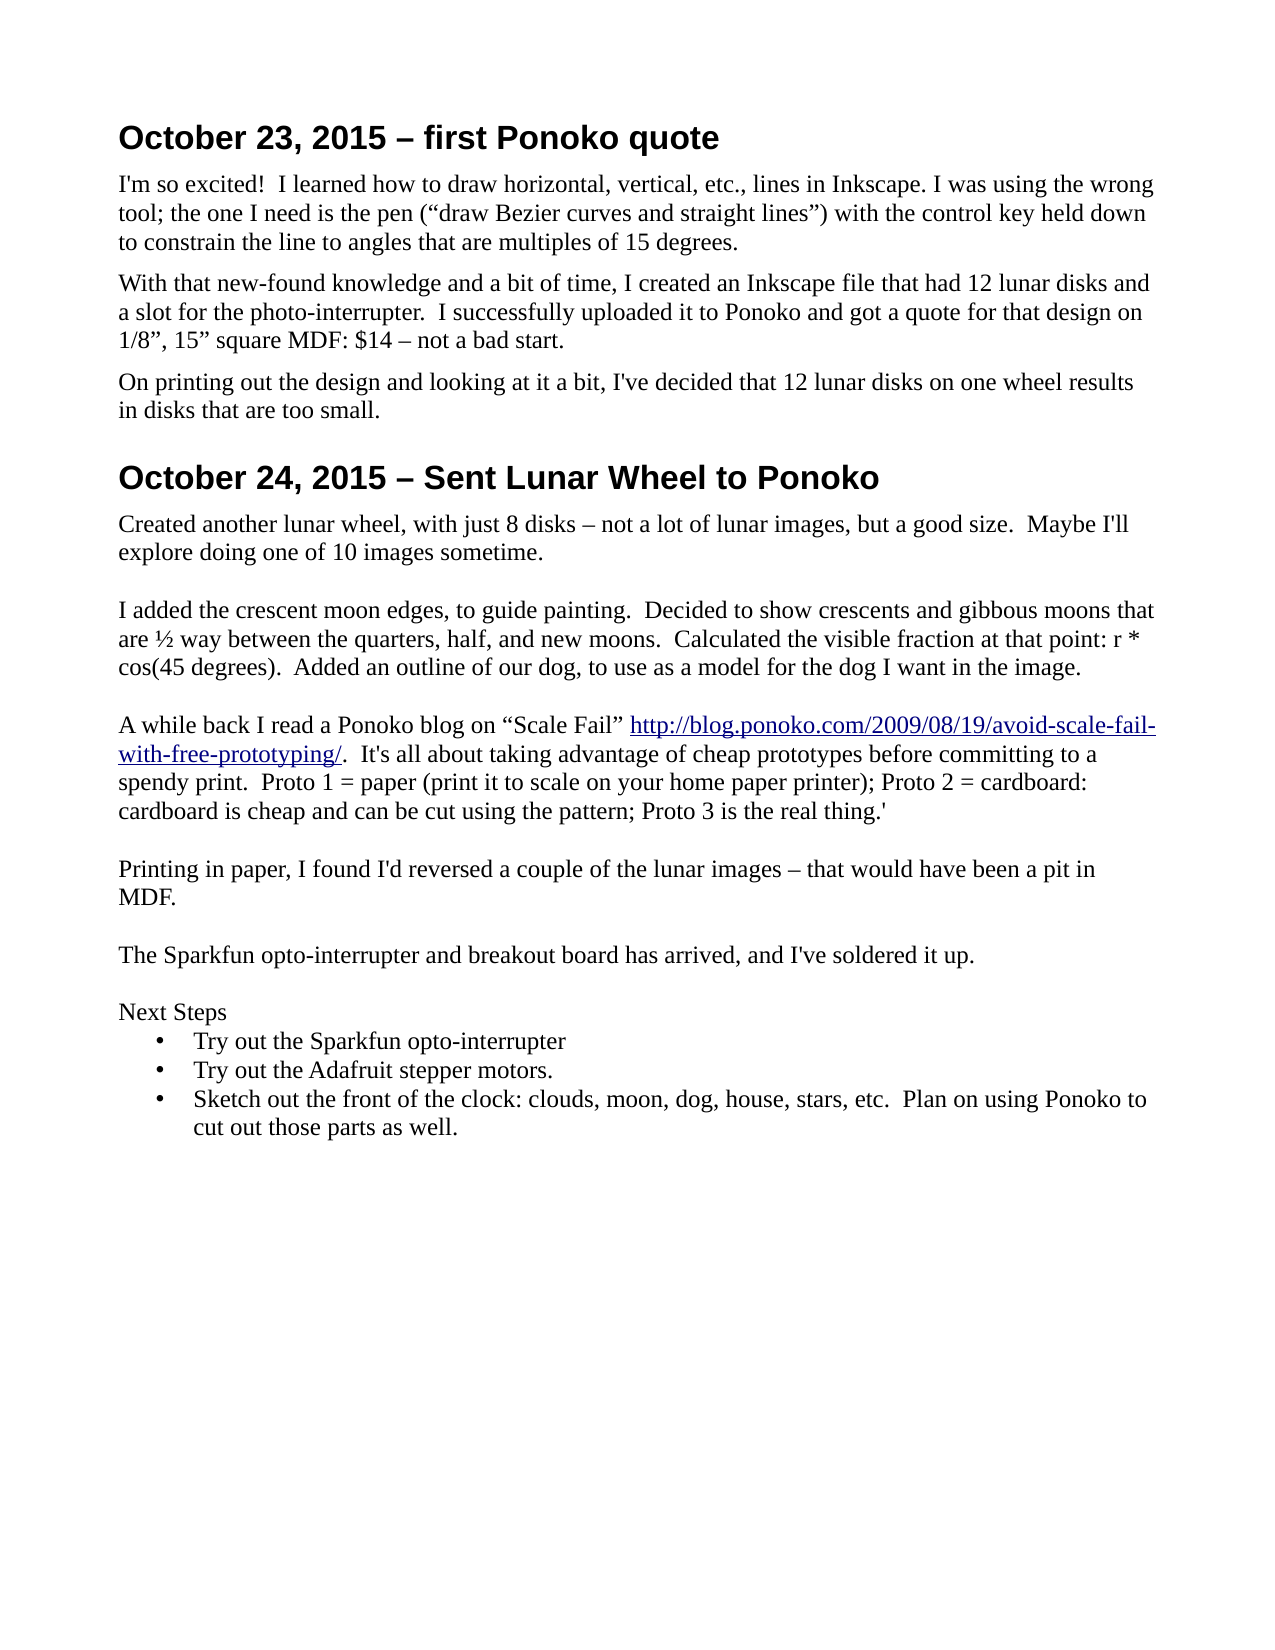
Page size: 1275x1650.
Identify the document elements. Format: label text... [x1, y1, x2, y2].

subtitle October 23, 2015 – first Ponoko quote [118, 118, 1157, 157]
list Try out the Sparkfun opto-interrupter [156, 1026, 1157, 1055]
text I'm so excited! I learned how to draw horizontal, vertical, etc., lines in Inkscape. I was using the wrong tool; the one I need is the pen (“draw Bezier curves and straight lines”) with the control key held down to constrain the line to angles that are multiples of 15 degrees. [118, 169, 1157, 256]
text Created another lunar wheel, with just 8 disks – not a lot of lunar images, but a good size. Maybe I'll explore doing one of 10 images sometime. [118, 509, 1157, 566]
text On printing out the design and looking at it a bit, I've decided that 12 lunar disks on one wheel results in disks that are too small. [118, 367, 1157, 424]
text Next Steps [118, 997, 1157, 1026]
text A while back I read a Ponoko blog on “Scale Fail” http://blog.ponoko.com/2009/08/19/avoid-scale-fail-with-free-prototyping/. It's all about taking advantage of cheap prototypes before committing to a spendy print. Proto 1 = paper (print it to scale on your home paper printer); Proto 2 = cardboard: cardboard is cheap and can be cut using the pattern; Proto 3 is the real thing.' [118, 710, 1157, 825]
list Sketch out the front of the clock: clouds, moon, dog, house, stars, etc. Plan on using Ponoko to cut out those parts as well. [156, 1084, 1157, 1141]
text Printing in paper, I found I'd reversed a couple of the lunar images – that would have been a pit in MDF. [118, 854, 1157, 911]
subtitle October 24, 2015 – Sent Lunar Wheel to Ponoko [118, 458, 1157, 496]
text With that new-found knowledge and a bit of time, I created an Inkscape file that had 12 lunar disks and a slot for the photo-interrupter. I successfully uploaded it to Ponoko and got a quote for that design on 1/8”, 15” square MDF: $14 – not a bad start. [118, 268, 1157, 354]
text I added the crescent moon edges, to guide painting. Decided to show crescents and gibbous moons that are ½ way between the quarters, half, and new moons. Calculated the visible fraction at that point: r * cos(45 degrees). Added an outline of our dog, to use as a model for the dog I want in the image. [118, 595, 1157, 681]
text The Sparkfun opto-interrupter and breakout board has arrived, and I've soldered it up. [118, 940, 1157, 969]
list Try out the Adafruit stepper motors. [156, 1055, 1157, 1084]
